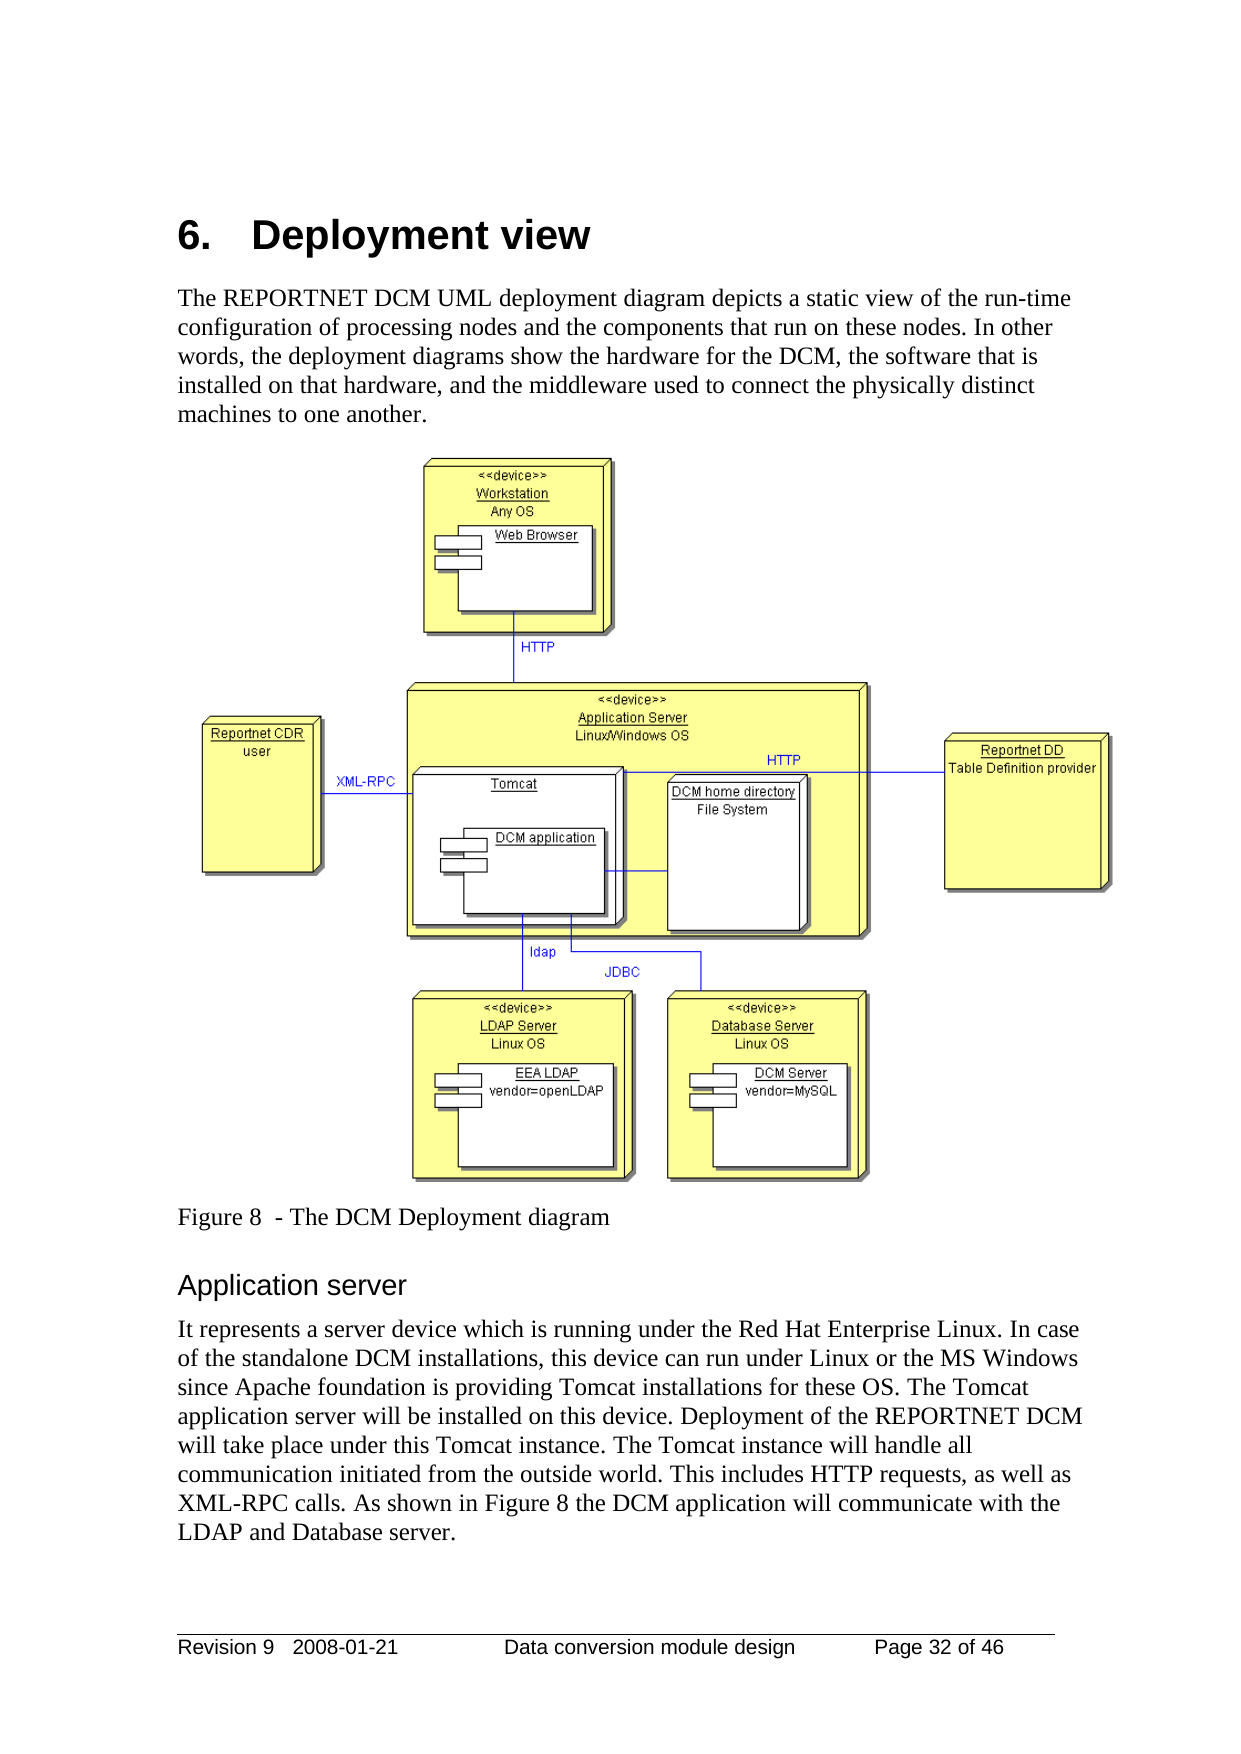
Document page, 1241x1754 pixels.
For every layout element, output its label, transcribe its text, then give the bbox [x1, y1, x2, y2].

text It represents a server device which is running under the Red Hat Enterprise Linux. In case of the standalone DCM installations, this device can run under Linux or the MS Windows since Apache foundation is providing Tomcat installations for these OS. The Tomcat application server will be installed on this device. Deployment of the REPORTNET DCM will take place under this Tomcat instance. The Tomcat instance will handle all communication initiated from the outside world. This includes HTTP requests, as well as XML-RPC calls. As shown in Figure 8 the DCM application will communicate with the LDAP and Database server. [177, 1314, 1092, 1546]
subtitle Application server [177, 1268, 1092, 1301]
text The REPORTNET DCM UML deployment diagram depicts a static view of the run-time configuration of processing nodes and the components that run on these nodes. In other words, the deployment diagrams show the hardware for the DCM, the software that is installed on that hardware, and the middleware used to connect the physically distinct machines to one another. [177, 283, 1092, 428]
subtitle Deployment view [177, 210, 1092, 258]
text Figure 8 - The DCM Deployment diagram [177, 1202, 1092, 1231]
picture [193, 449, 1117, 1182]
